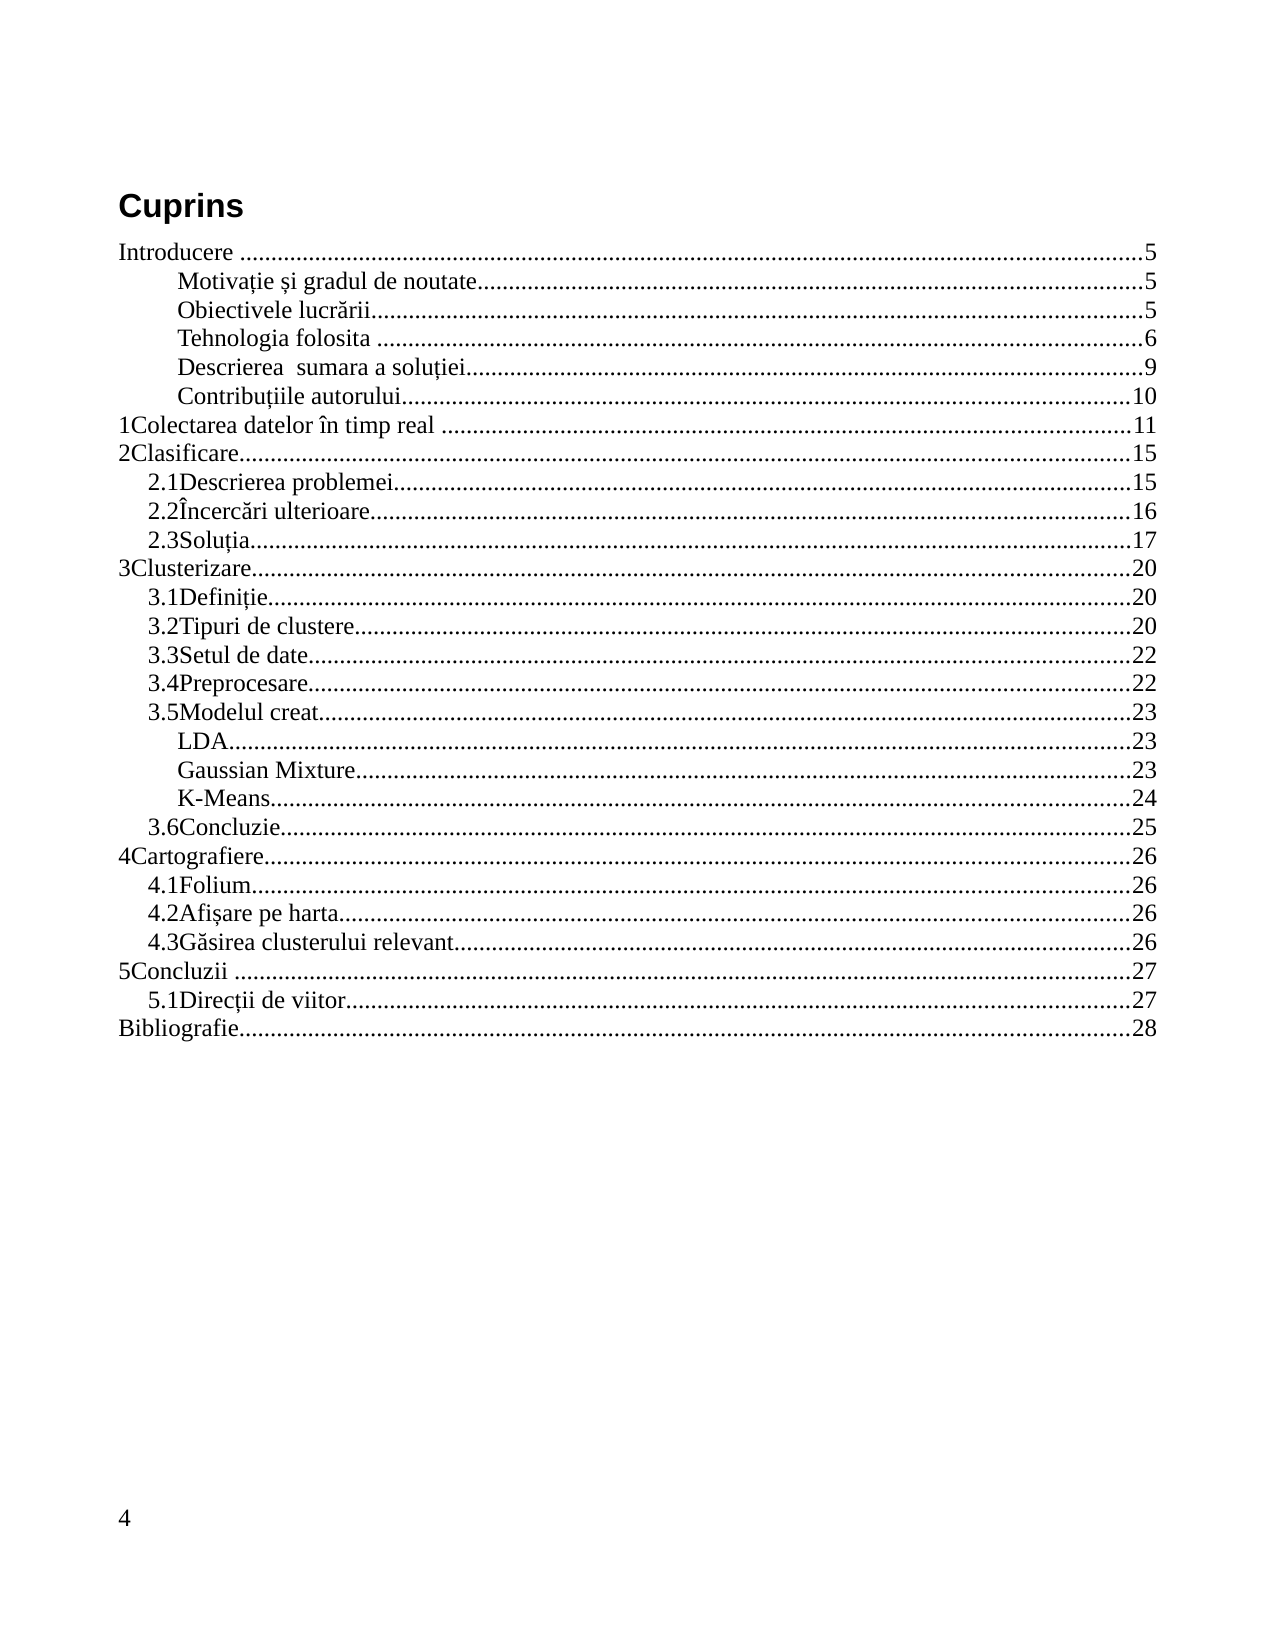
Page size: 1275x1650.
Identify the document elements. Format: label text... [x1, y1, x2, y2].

text 5.1Direcții de viitor 27 [148, 985, 1157, 1013]
text 2.3Soluția 17 [148, 525, 1157, 553]
text 1Colectarea datelor în timp real 11 [118, 410, 1157, 438]
text 5Concluzii 27 [118, 956, 1157, 985]
text Contribuțiile autorului 10 [177, 381, 1157, 410]
text Obiectivele lucrării 5 [177, 295, 1157, 323]
text Gaussian Mixture 23 [177, 755, 1157, 783]
text 3.3Setul de date 22 [148, 640, 1157, 668]
text 2.1Descrierea problemei 15 [148, 467, 1157, 496]
text 4.3Găsirea clusterului relevant 26 [148, 927, 1157, 956]
text K-Means 24 [177, 783, 1157, 812]
text 4Cartografiere 26 [118, 841, 1157, 870]
text Introducere 5 [118, 237, 1157, 266]
text 3.6Concluzie 25 [148, 812, 1157, 841]
text Bibliografie 28 [118, 1013, 1157, 1042]
text 3.1Definiție 20 [148, 582, 1157, 611]
text 3.4Preprocesare 22 [148, 668, 1157, 697]
text 3Clusterizare 20 [118, 553, 1157, 582]
text Tehnologia folosita 6 [177, 323, 1157, 352]
text 4.1Folium 26 [148, 870, 1157, 898]
text 4.2Afișare pe harta 26 [148, 898, 1157, 927]
text 2Clasificare 15 [118, 438, 1157, 467]
text LDA 23 [177, 726, 1157, 755]
text Descrierea sumara a soluției 9 [177, 352, 1157, 381]
text 3.2Tipuri de clustere 20 [148, 611, 1157, 640]
text Motivație și gradul de noutate 5 [177, 266, 1157, 295]
subtitle Cuprins [118, 186, 1157, 225]
text 3.5Modelul creat 23 [148, 697, 1157, 726]
text 2.2Încercări ulterioare 16 [148, 496, 1157, 525]
